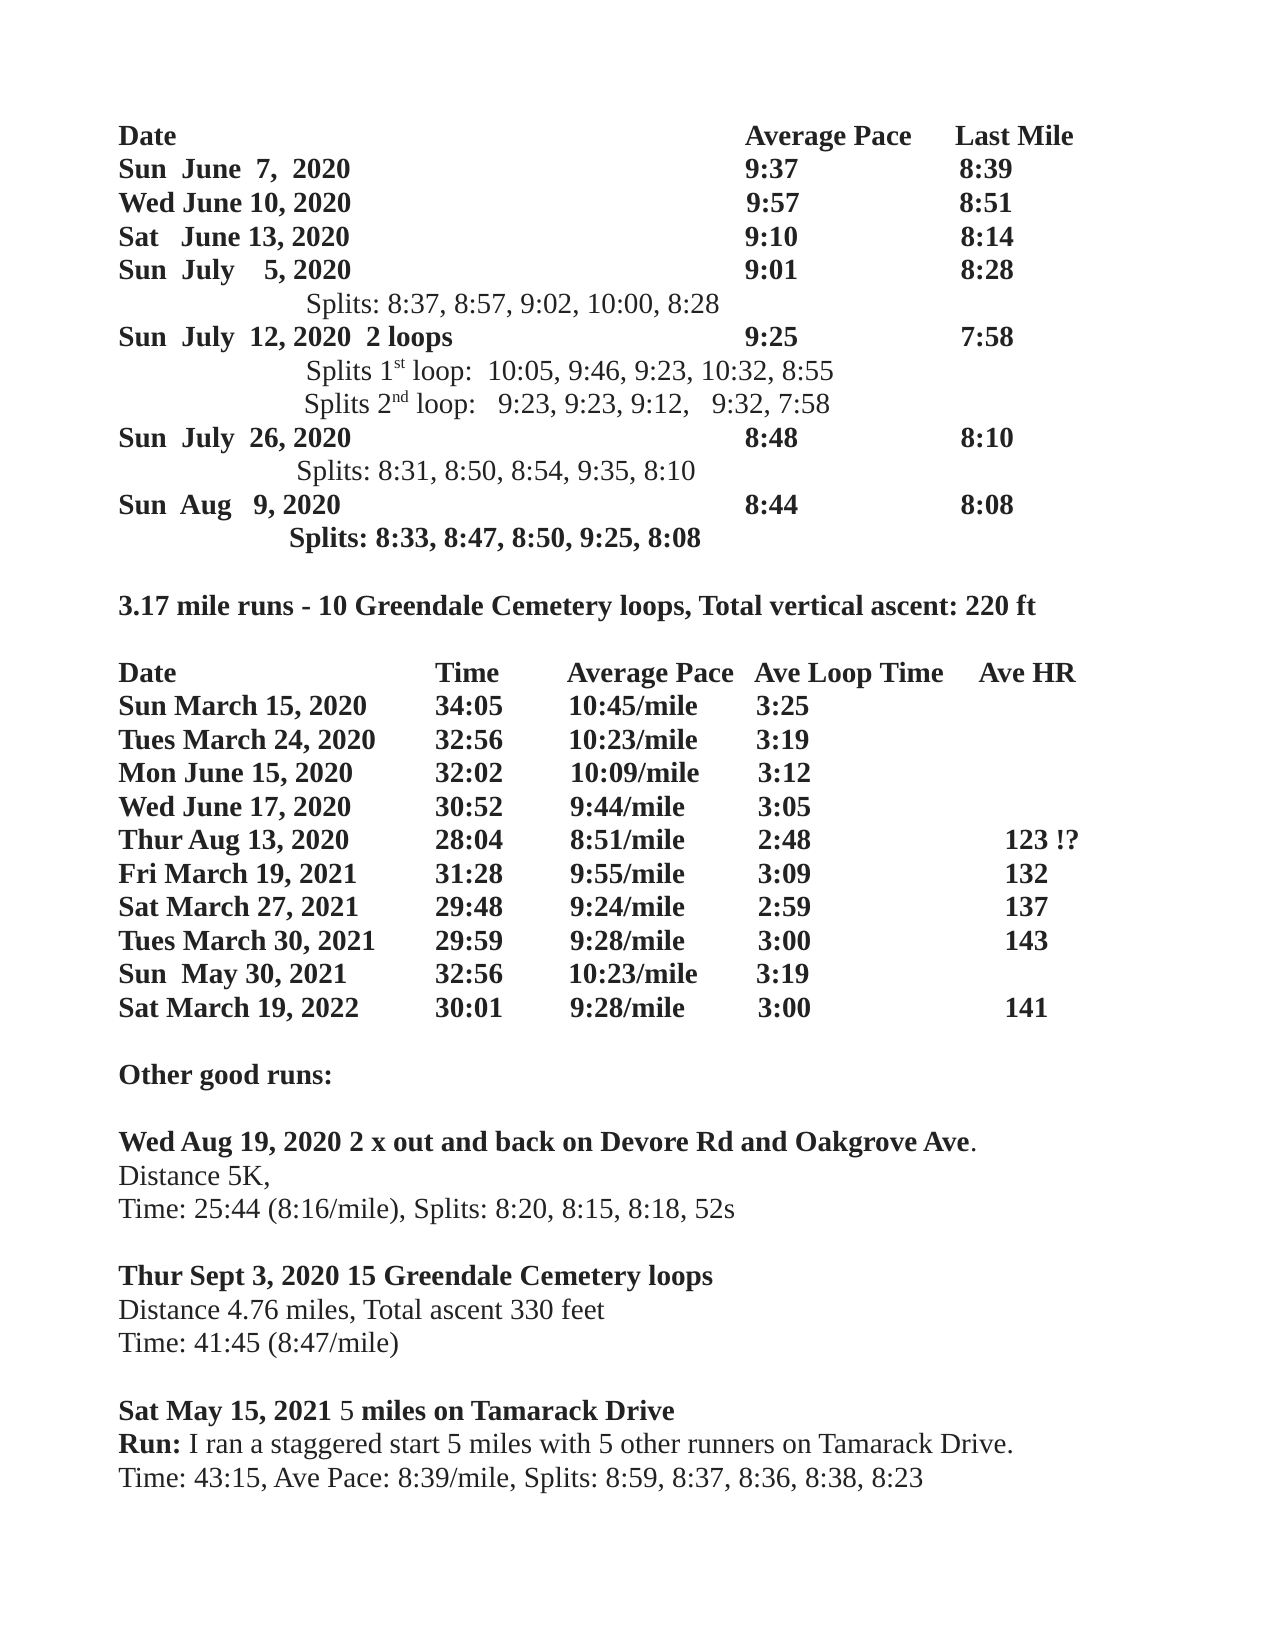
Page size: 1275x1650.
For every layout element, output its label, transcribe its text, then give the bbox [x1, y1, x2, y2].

text Splits 2nd loop: 9:23, 9:23, 9:12, 9:32, 7:58 [118, 386, 1161, 420]
text Wed June 10, 2020 9:57 8:51 [118, 185, 1161, 219]
text Sun July 26, 2020 8:48 8:10 Splits: 8:31, 8:50, 8:54, 9:35, 8:10 [118, 420, 1161, 487]
text Sun Aug 9, 2020 8:44 8:08 Splits: 8:33, 8:47, 8:50, 9:25, 8:08 [118, 487, 1161, 554]
text Mon June 15, 2020 32:02 10:09/mile 3:12 [118, 755, 1161, 789]
text Distance 5K, [118, 1158, 1161, 1191]
text Distance 4.76 miles, Total ascent 330 feet [118, 1292, 1161, 1326]
text Tues March 24, 2020 32:56 10:23/mile 3:19 [118, 722, 1161, 755]
text Time: 25:44 (8:16/mile), Splits: 8:20, 8:15, 8:18, 52s [118, 1191, 1161, 1225]
list 3.17 mile runs - 10 Greendale Cemetery loops, Total vertical ascent: 220 ft [118, 588, 1161, 621]
text Time: 41:45 (8:47/mile) [118, 1326, 1161, 1359]
text Sun June 7, 2020 9:37 8:39 [118, 152, 1161, 185]
text Sat May 15, 2021 5 miles on Tamarack Drive [118, 1393, 1161, 1426]
text Thur Sept 3, 2020 15 Greendale Cemetery loops [118, 1258, 1161, 1292]
text Sun March 15, 2020 34:05 10:45/mile 3:25 [118, 688, 1161, 722]
text Time: 43:15, Ave Pace: 8:39/mile, Splits: 8:59, 8:37, 8:36, 8:38, 8:23 [118, 1460, 1161, 1493]
text Run: I ran a staggered start 5 miles with 5 other runners on Tamarack Drive. [118, 1426, 1161, 1460]
text Sat June 13, 2020 9:10 8:14 Sun July 5, 2020 9:01 8:28 Splits: 8:37, 8:57, 9:02, 10:00, 8:28 Sun July 12, 2020 2 loops 9:25 7:58 Splits 1st loop: 10:05, 9:46, 9:23, 10:32, 8:55 [118, 219, 1161, 386]
text Tues March 30, 2021 29:59 9:28/mile 3:00 143 [118, 923, 1161, 957]
text Other good runs: [118, 1057, 1161, 1091]
text Wed June 17, 2020 30:52 9:44/mile 3:05 [118, 789, 1161, 822]
text Fri March 19, 2021 31:28 9:55/mile 3:09 132 [118, 856, 1161, 889]
text Date Average Pace Last Mile [118, 118, 1161, 152]
text Sat March 19, 2022 30:01 9:28/mile 3:00 141 [118, 990, 1161, 1024]
text Sat March 27, 2021 29:48 9:24/mile 2:59 137 [118, 889, 1161, 923]
text Thur Aug 13, 2020 28:04 8:51/mile 2:48 123 !? [118, 822, 1161, 856]
text Date Time Average Pace Ave Loop Time Ave HR [118, 655, 1161, 688]
text Wed Aug 19, 2020 2 x out and back on Devore Rd and Oakgrove Ave. [118, 1124, 1161, 1158]
text Sun May 30, 2021 32:56 10:23/mile 3:19 [118, 957, 1161, 990]
